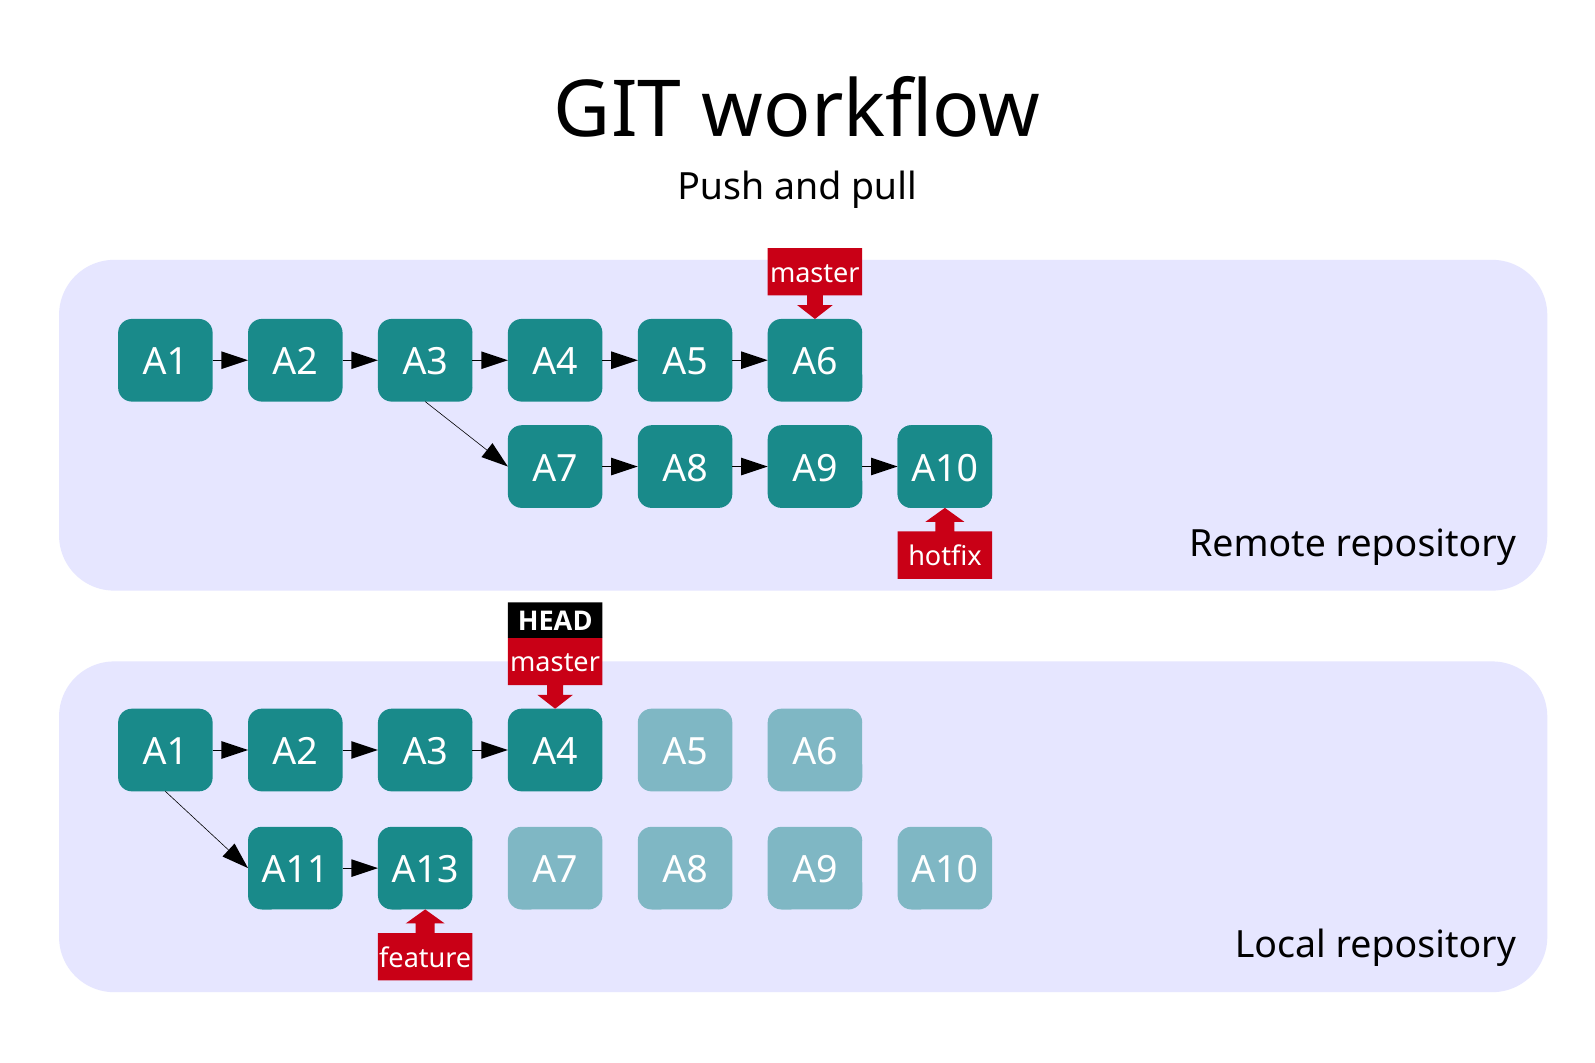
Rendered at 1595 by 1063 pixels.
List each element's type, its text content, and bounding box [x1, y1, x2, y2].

text_box A6 [767, 318, 863, 402]
text_box A9 [767, 826, 863, 910]
text_box A2 [248, 318, 343, 402]
text_box A4 [507, 318, 603, 402]
text_box A7 [507, 826, 603, 910]
text_box A8 [637, 826, 733, 910]
text_box HEAD [507, 602, 603, 638]
text_box A4 [507, 708, 603, 792]
text_box A5 [637, 318, 733, 402]
text_box master [767, 248, 863, 319]
text_box A3 [377, 708, 473, 792]
text_box A8 [637, 425, 733, 508]
text_box A9 [767, 425, 863, 508]
text_box A1 [118, 318, 213, 402]
title GIT workflow Push and pull [79, 42, 1515, 220]
text_box A6 [767, 708, 863, 792]
text_box A2 [248, 708, 343, 792]
text_box feature [377, 909, 473, 981]
text_box A13 [377, 826, 473, 910]
text_box A10 [897, 425, 993, 508]
text_box Remote repository [59, 259, 1548, 591]
text_box A1 [118, 708, 213, 792]
text_box A10 [897, 826, 993, 910]
text_box hotfix [897, 508, 993, 579]
text_box A5 [637, 708, 733, 792]
text_box A3 [377, 318, 473, 402]
text_box A7 [507, 425, 603, 508]
text_box A11 [248, 826, 343, 910]
text_box master [507, 638, 603, 709]
text_box Local repository [59, 661, 1548, 993]
